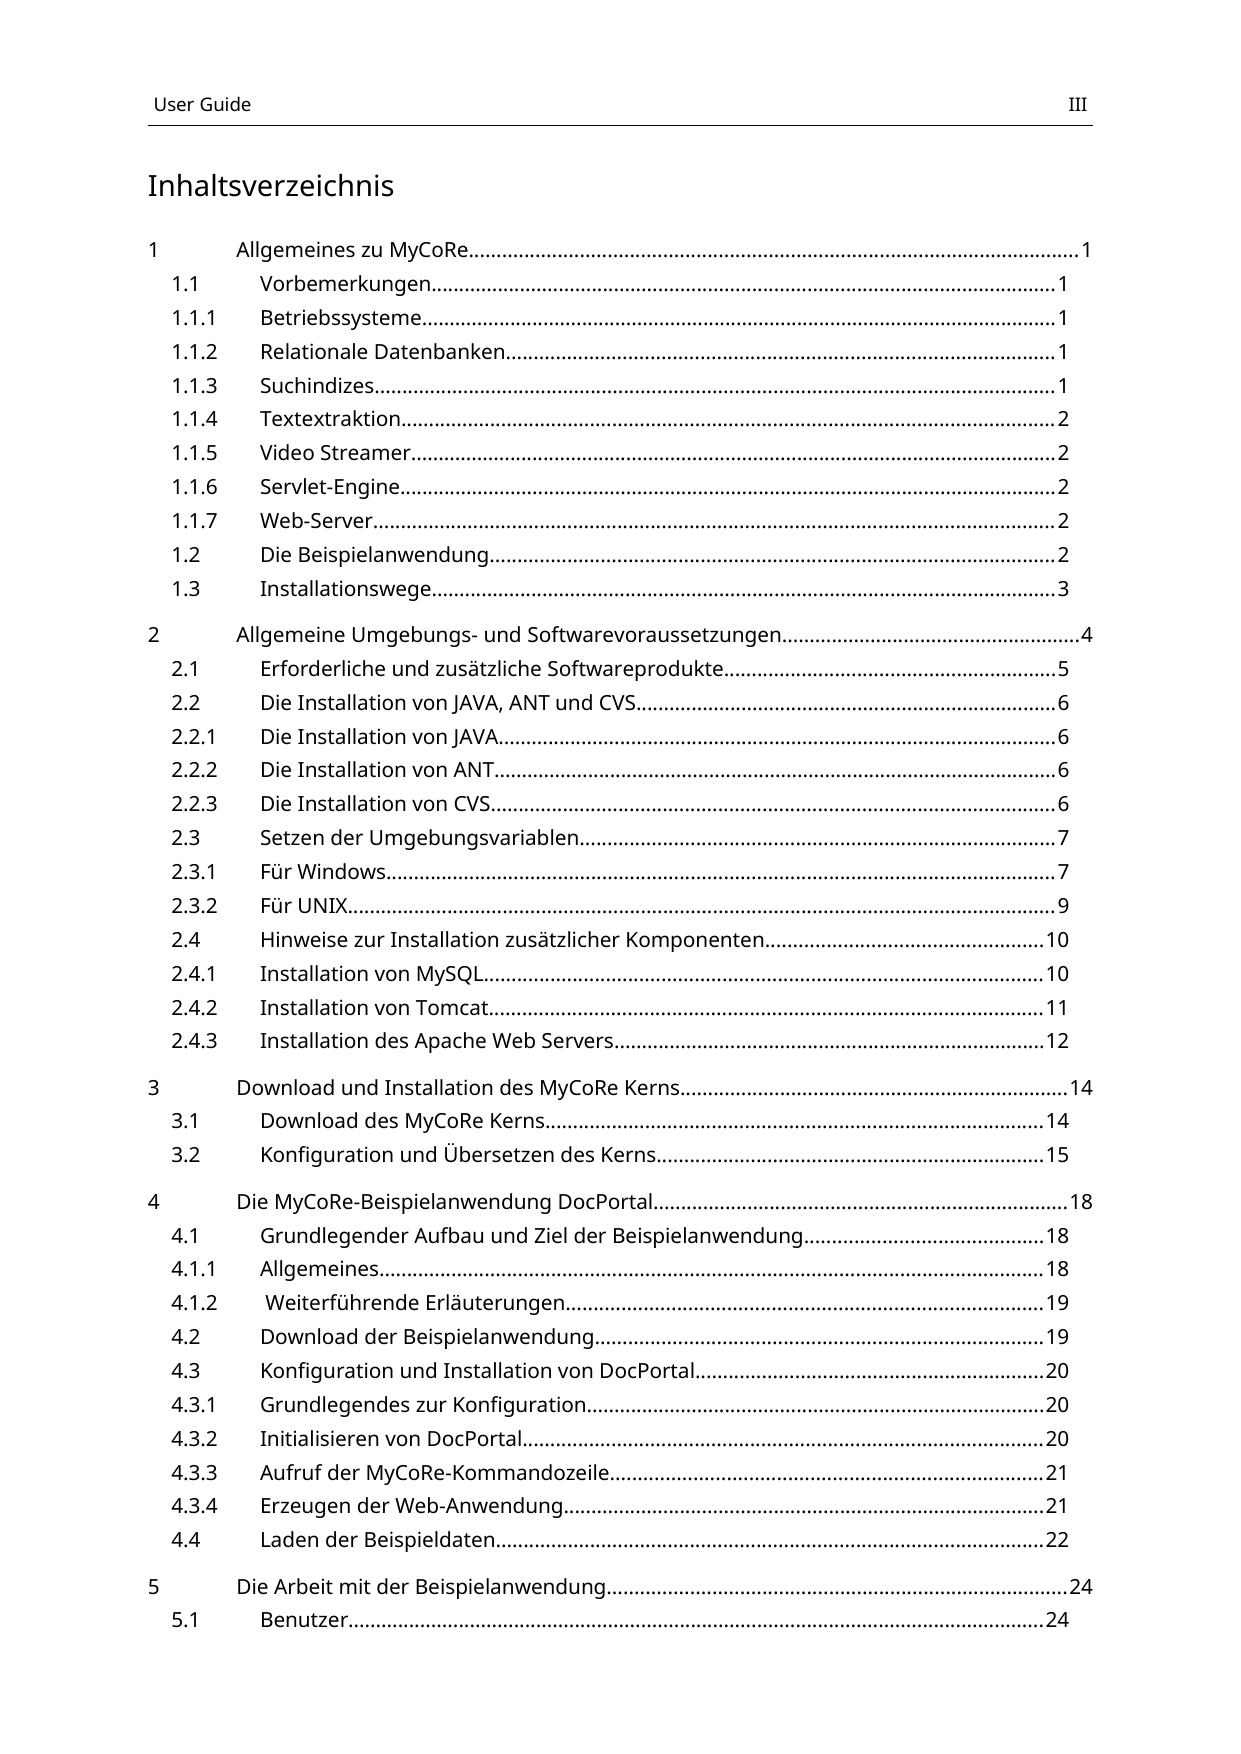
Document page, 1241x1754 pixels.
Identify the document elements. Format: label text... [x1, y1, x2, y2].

text 2.2.3 Die Installation von CVS 6 [171, 789, 1069, 818]
text 4.3.3 Aufruf der MyCoRe-Kommandozeile 21 [171, 1458, 1069, 1486]
text 1.1.6 Servlet-Engine 2 [171, 472, 1069, 501]
text 2.2 Die Installation von JAVA, ANT und CVS 6 [171, 688, 1069, 716]
text 2.3.2 Für UNIX 9 [171, 891, 1069, 919]
text 1.3 Installationswege 3 [171, 574, 1069, 602]
text 1.2 Die Beispielanwendung 2 [171, 540, 1069, 568]
text 2 Allgemeine Umgebungs- und Softwarevoraussetzungen 4 [148, 620, 1093, 648]
text 1.1.4 Textextraktion 2 [171, 404, 1069, 433]
text 1.1.7 Web-Server 2 [171, 506, 1069, 534]
text 1 Allgemeines zu MyCoRe 1 [148, 235, 1093, 263]
text 2.4 Hinweise zur Installation zusätzlicher Komponenten 10 [171, 925, 1069, 953]
text 1.1.5 Video Streamer 2 [171, 438, 1069, 467]
text 5 Die Arbeit mit der Beispielanwendung 24 [148, 1572, 1093, 1600]
text Inhaltsverzeichnis [148, 165, 1093, 204]
text 3.1 Download des MyCoRe Kerns 14 [171, 1107, 1069, 1135]
text 4.2 Download der Beispielanwendung 19 [171, 1322, 1069, 1351]
text 5.1 Benutzer 24 [171, 1606, 1069, 1634]
text 2.3 Setzen der Umgebungsvariablen 7 [171, 823, 1069, 852]
text 4.4 Laden der Beispieldaten 22 [171, 1525, 1069, 1554]
text 2.4.2 Installation von Tomcat 11 [171, 993, 1069, 1021]
text 4.3.2 Initialisieren von DocPortal 20 [171, 1424, 1069, 1452]
text 3.2 Konfiguration und Übersetzen des Kerns 15 [171, 1141, 1069, 1169]
text 1.1.2 Relationale Datenbanken 1 [171, 337, 1069, 365]
text 2.1 Erforderliche und zusätzliche Softwareprodukte 5 [171, 654, 1069, 682]
text 4.1.2 Weiterführende Erläuterungen 19 [171, 1288, 1069, 1317]
text 1.1.3 Suchindizes 1 [171, 371, 1069, 399]
text 4.1 Grundlegender Aufbau und Ziel der Beispielanwendung 18 [171, 1221, 1069, 1249]
text 2.4.1 Installation von MySQL 10 [171, 959, 1069, 987]
text 2.3.1 Für Windows 7 [171, 857, 1069, 885]
text 4.3 Konfiguration und Installation von DocPortal 20 [171, 1356, 1069, 1384]
text 4.3.1 Grundlegendes zur Konfiguration 20 [171, 1390, 1069, 1418]
text 4 Die MyCoRe-Beispielanwendung DocPortal 18 [148, 1187, 1093, 1215]
text 2.2.1 Die Installation von JAVA 6 [171, 722, 1069, 750]
text 2.4.3 Installation des Apache Web Servers 12 [171, 1026, 1069, 1055]
text 4.1.1 Allgemeines 18 [171, 1254, 1069, 1283]
text 3 Download und Installation des MyCoRe Kerns 14 [148, 1073, 1093, 1101]
text 1.1.1 Betriebssysteme 1 [171, 303, 1069, 331]
text 2.2.2 Die Installation von ANT 6 [171, 756, 1069, 784]
text 1.1 Vorbemerkungen 1 [171, 269, 1069, 297]
text 4.3.4 Erzeugen der Web-Anwendung 21 [171, 1492, 1069, 1520]
